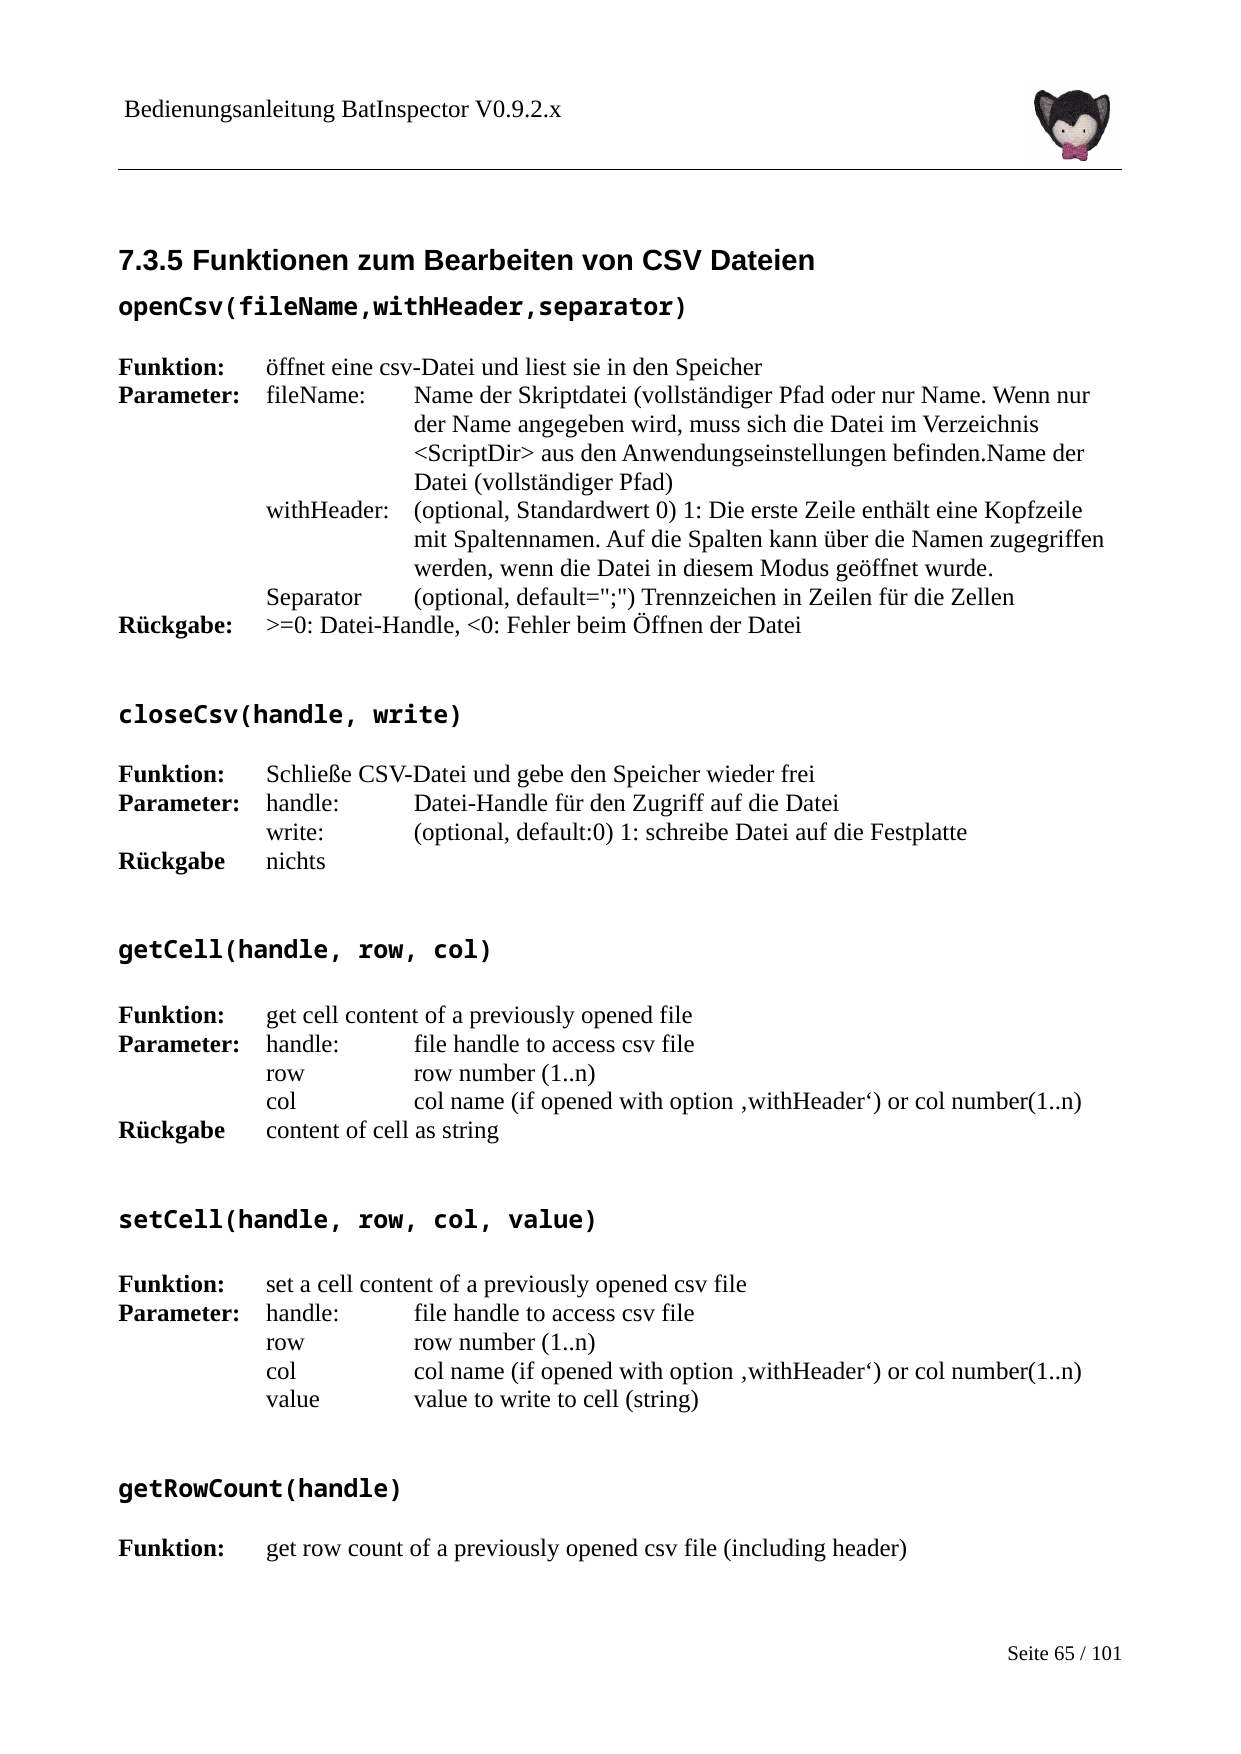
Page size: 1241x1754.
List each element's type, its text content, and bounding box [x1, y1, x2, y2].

subtitle Funktionen zum Bearbeiten von CSV Dateien [118, 243, 1122, 276]
text Parameter: fileName: Name der Skriptdatei (vollständiger Pfad oder nur Name. Wenn nur der Name angegeben wird, muss sich die Datei im Verzeichnis <ScriptDir> aus den Anwendungseinstellungen befinden.Name der Datei (vollständiger Pfad) withHeader: (optional, Standardwert 0) 1: Die erste Zeile enthält eine Kopfzeile mit Spaltennamen. Auf die Spalten kann über die Namen zugegriffen werden, wenn die Datei in diesem Modus geöffnet wurde. [118, 380, 1122, 582]
text write: (optional, default:0) 1: schreibe Datei auf die Festplatte [118, 817, 1122, 846]
text Parameter: handle: file handle to access csv file row row number (1..n) [118, 1298, 1122, 1356]
text openCsv(fileName,withHeader,separator) [118, 289, 1122, 323]
text Rückgabe content of cell as string [118, 1115, 1122, 1144]
text setCell(handle, row, col, value) [118, 1201, 1122, 1235]
text Funktion: get row count of a previously opened csv file (including header) [118, 1533, 1122, 1562]
text getRowCount(handle) [118, 1471, 1122, 1505]
text Funktion: set a cell content of a previously opened csv file [118, 1269, 1122, 1298]
text Parameter: handle: file handle to access csv file row row number (1..n) [118, 1029, 1122, 1086]
text Funktion: get cell content of a previously opened file [118, 1000, 1122, 1029]
text Rückgabe nichts [118, 846, 1122, 874]
text getCell(handle, row, col) [118, 932, 1122, 966]
text Rückgabe: >=0: Datei-Handle, <0: Fehler beim Öffnen der Datei [118, 610, 1122, 639]
text Parameter: handle: Datei-Handle für den Zugriff auf die Datei [118, 788, 1122, 817]
text Separator (optional, default=";") Trennzeichen in Zeilen für die Zellen [118, 582, 1122, 610]
text value value to write to cell (string) [118, 1384, 1122, 1413]
text col col name (if opened with option ‚withHeader‘) or col number(1..n) [118, 1356, 1122, 1384]
text Funktion: öffnet eine csv-Datei und liest sie in den Speicher [118, 352, 1122, 380]
text col col name (if opened with option ‚withHeader‘) or col number(1..n) [118, 1086, 1122, 1115]
text closeCsv(handle, write) [118, 697, 1122, 731]
text Funktion: Schließe CSV-Datei und gebe den Speicher wieder frei [118, 759, 1122, 788]
picture [1030, 80, 1119, 169]
